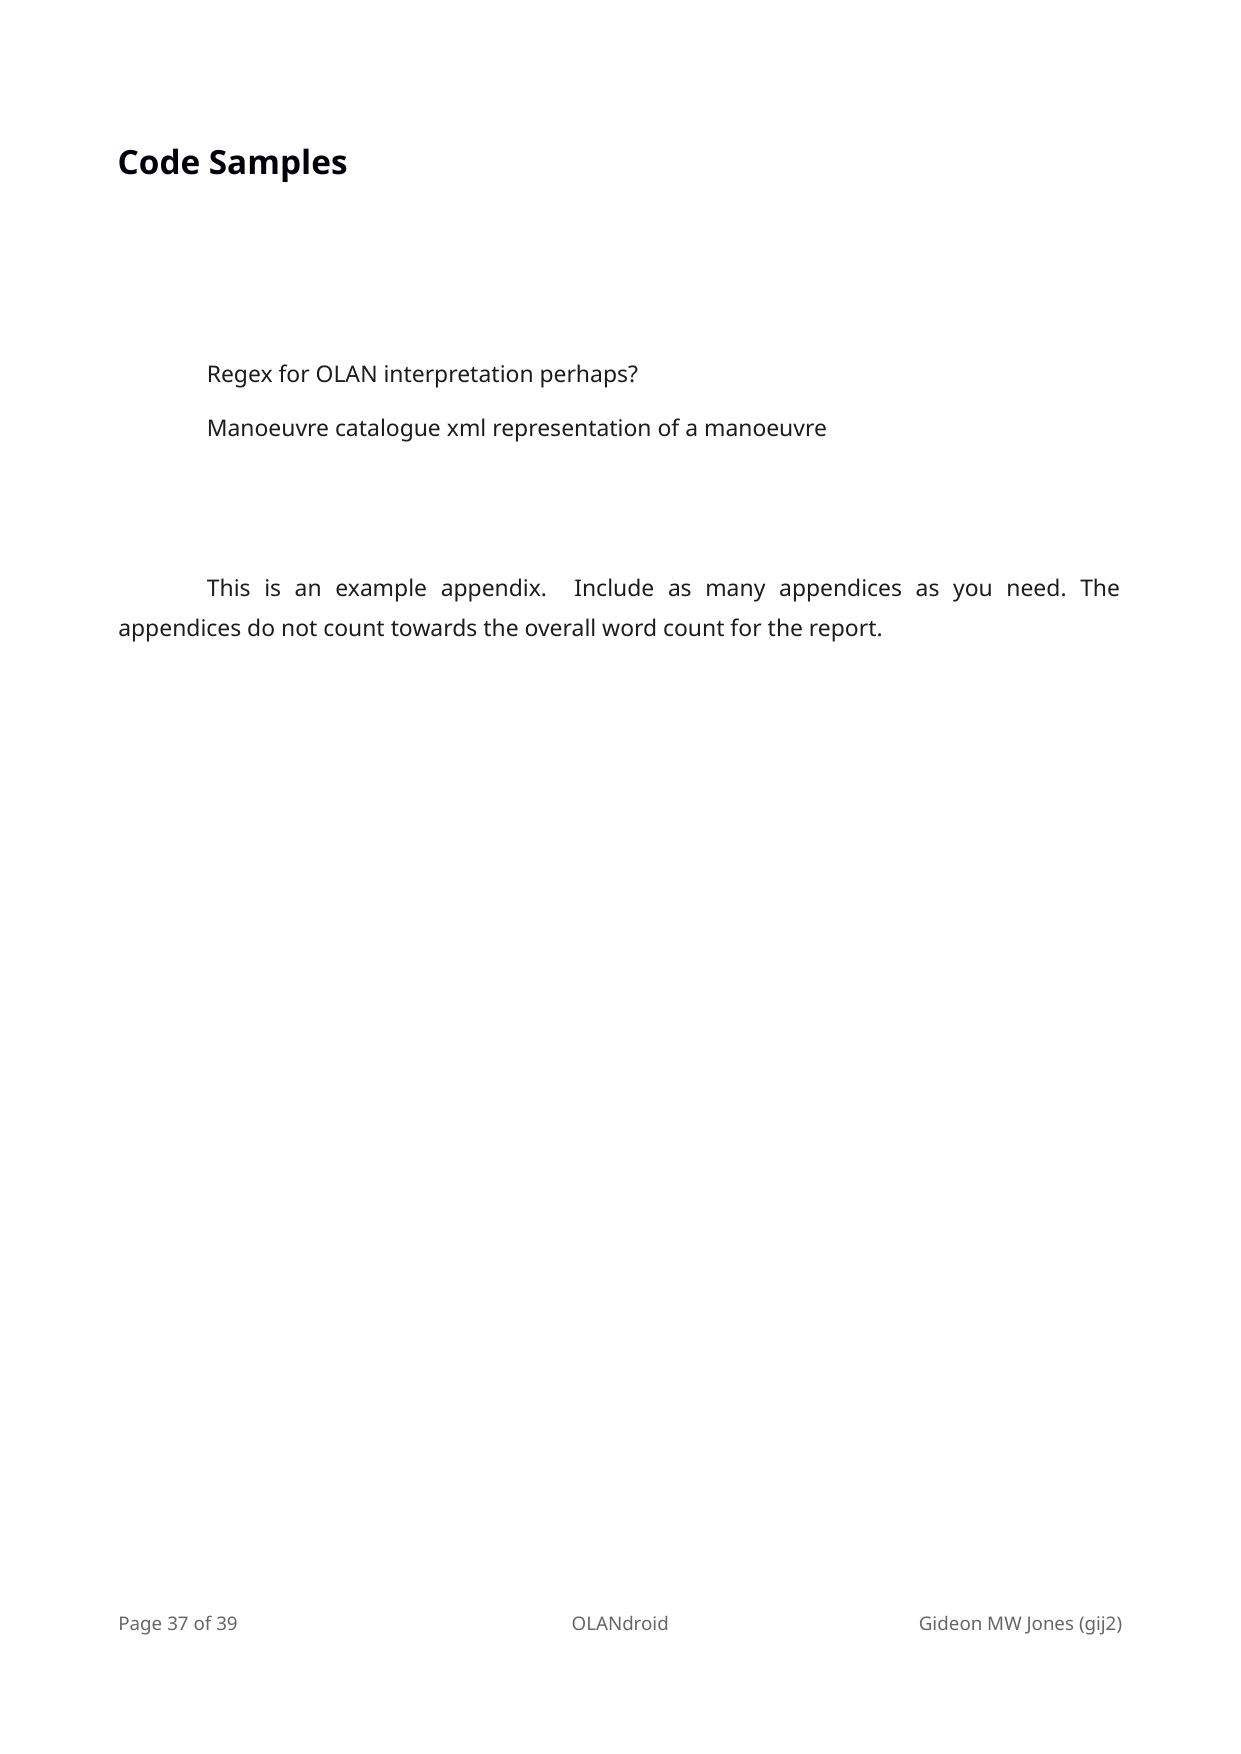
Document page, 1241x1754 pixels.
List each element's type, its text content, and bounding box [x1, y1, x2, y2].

text Manoeuvre catalogue xml representation of a manoeuvre [118, 411, 1122, 443]
text Regex for OLAN interpretation perhaps? [118, 358, 1122, 389]
subtitle Code Samples [117, 139, 1122, 184]
text This is an example appendix. Include as many appendices as you need. The appendices do not count towards the overall word count for the report. [118, 572, 1122, 643]
